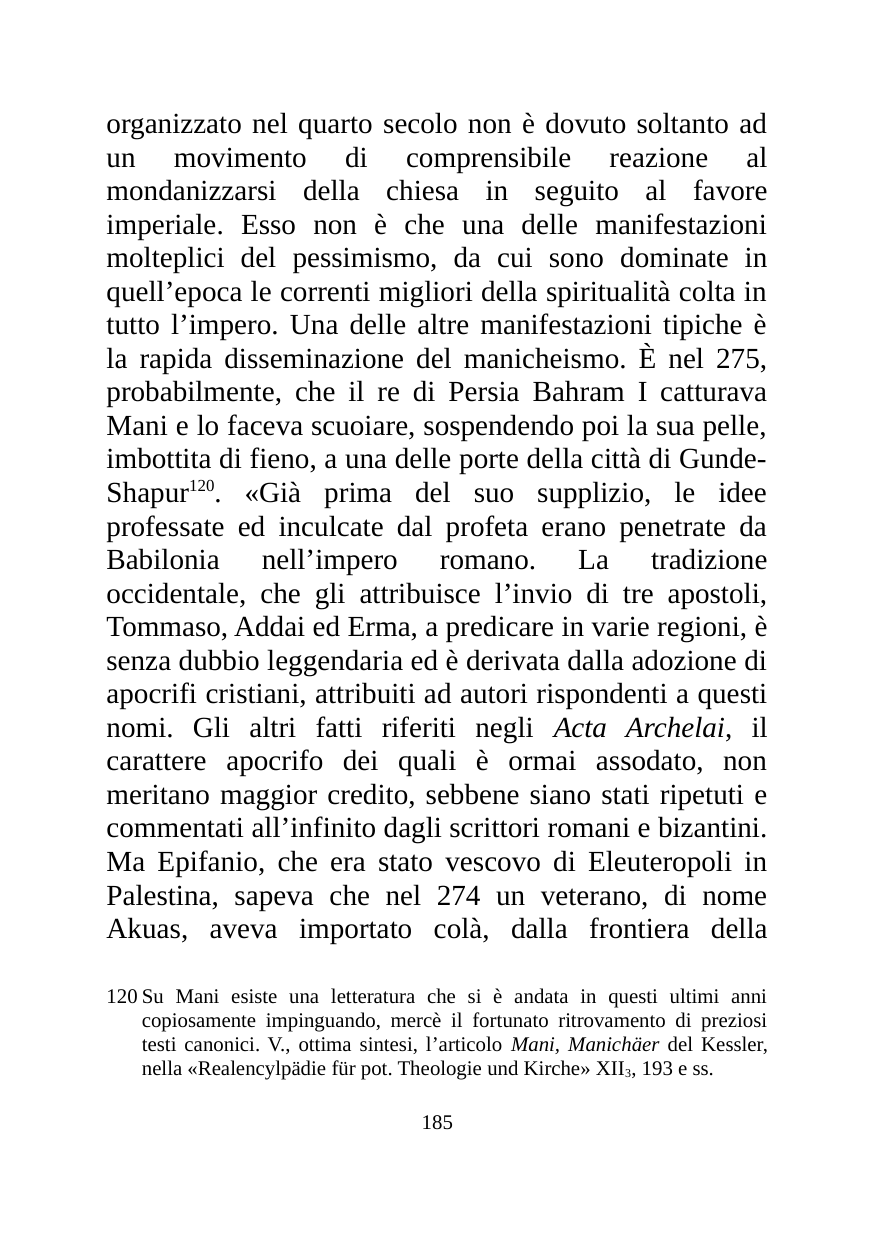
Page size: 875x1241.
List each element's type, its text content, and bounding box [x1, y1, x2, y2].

text organizzato nel quarto secolo non è dovuto soltanto ad un movimento di comprensibile reazione al mondanizzarsi della chiesa in seguito al favore imperiale. Esso non è che una delle manifestazioni molteplici del pessimismo, da cui sono dominate in quell’epoca le correnti migliori della spiritualità colta in tutto l’impero. Una delle altre manifestazioni tipiche è la rapida disseminazione del manicheismo. È nel 275, probabilmente, che il re di Persia Bahram I catturava Mani e lo faceva scuoiare, sospendendo poi la sua pelle, imbottita di fieno, a una delle porte della città di Gunde-Shapur. «Già prima del suo supplizio, le idee professate ed inculcate dal profeta erano penetrate da Babilonia nell’impero romano. La tradizione occidentale, che gli attribuisce l’invio di tre apostoli, Tommaso, Addai ed Erma, a predicare in varie regioni, è senza dubbio leggendaria ed è derivata dalla adozione di apocrifi cristiani, attribuiti ad autori rispondenti a questi nomi. Gli altri fatti riferiti negli Acta Archelai, il carattere apocrifo dei quali è ormai assodato, non meritano maggior credito, sebbene siano stati ripetuti e commentati all’infinito dagli scrittori romani e bizantini. Ma Epifanio, che era stato vescovo di Eleuteropoli in Palestina, sapeva che nel 274 un veterano, di nome Akuas, aveva importato colà, dalla frontiera della [106, 106, 768, 945]
text Su Mani esiste una letteratura che si è andata in questi ultimi anni copiosamente impinguando, mercè il fortunato ritrovamento di preziosi testi canonici. V., ottima sintesi, l’articolo Mani, Manichäer del Kessler, nella «Realencylpädie für pot. Theologie und Kirche» XII3, 193 e ss. [106, 984, 768, 1080]
